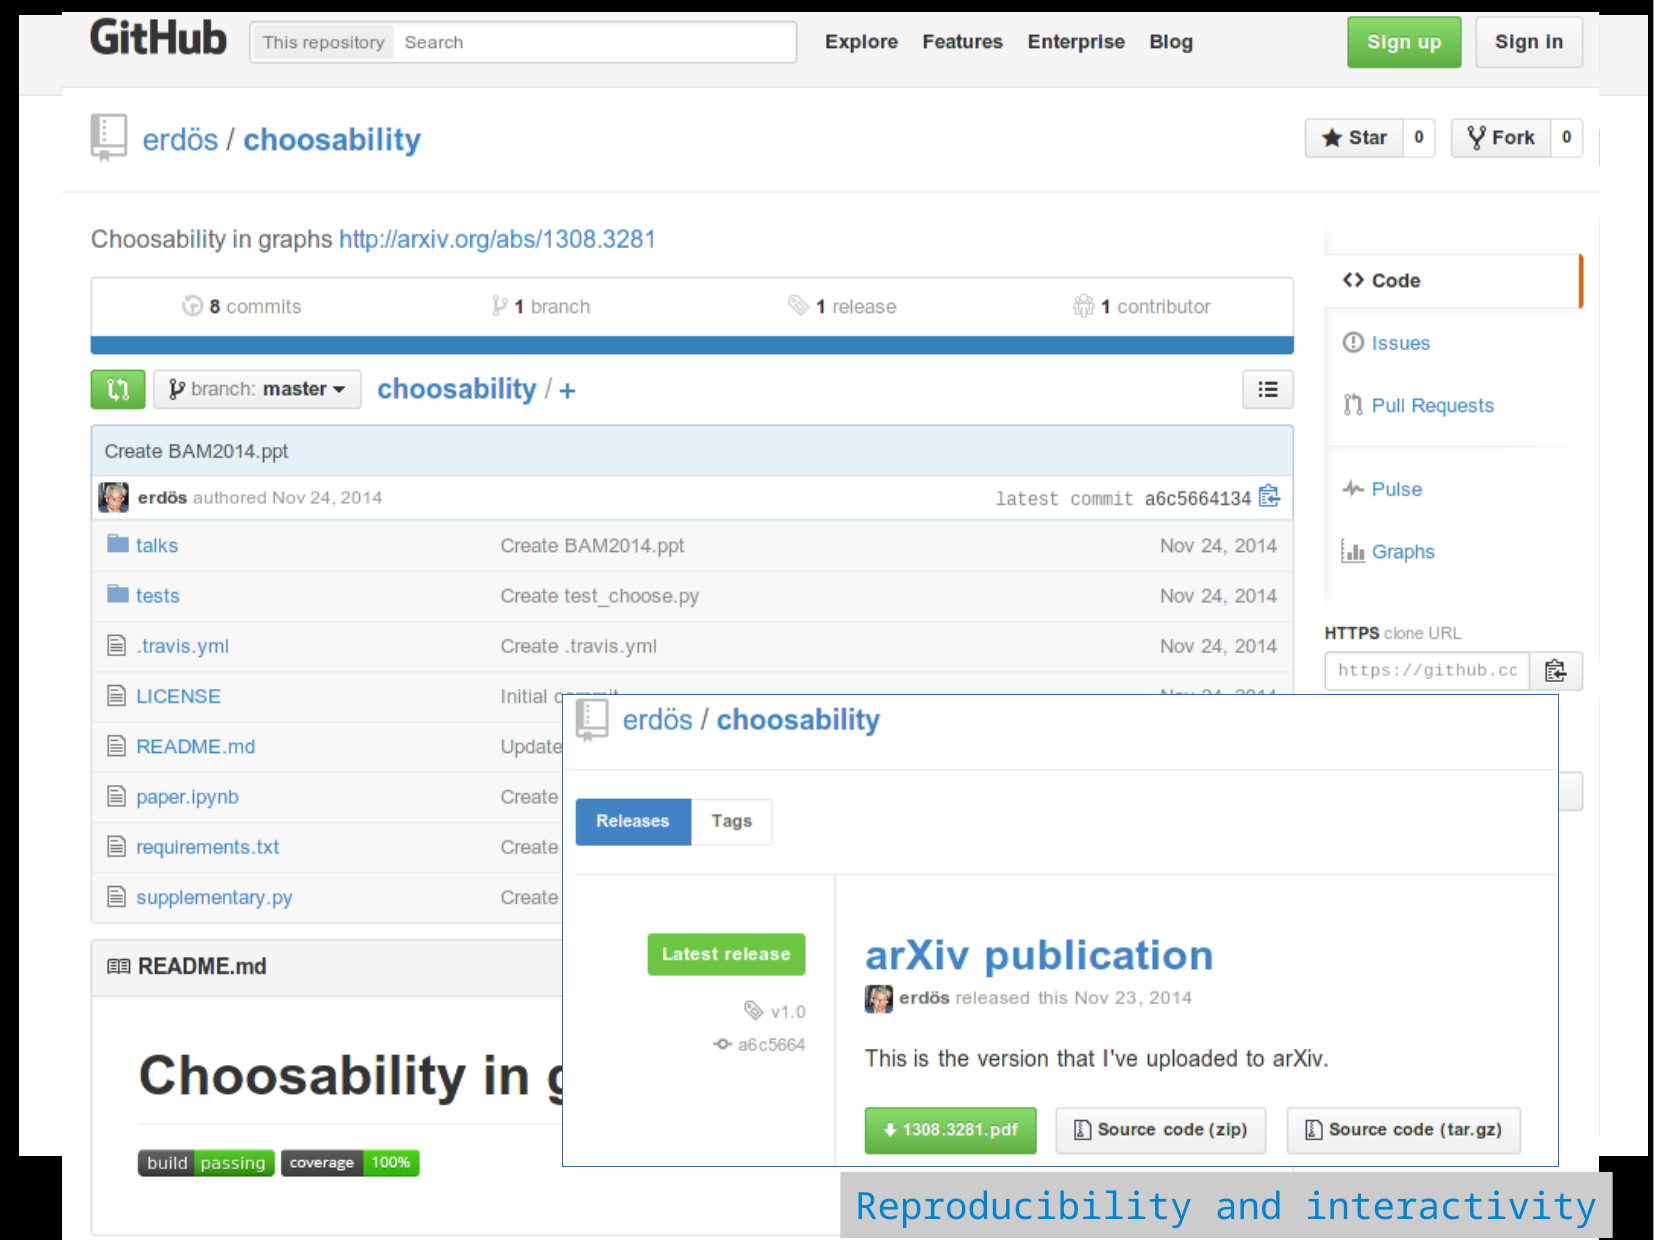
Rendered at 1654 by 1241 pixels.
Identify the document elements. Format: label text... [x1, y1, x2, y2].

picture [19, 12, 1648, 1241]
text_box Reproducibility and interactivity [840, 1172, 1613, 1231]
